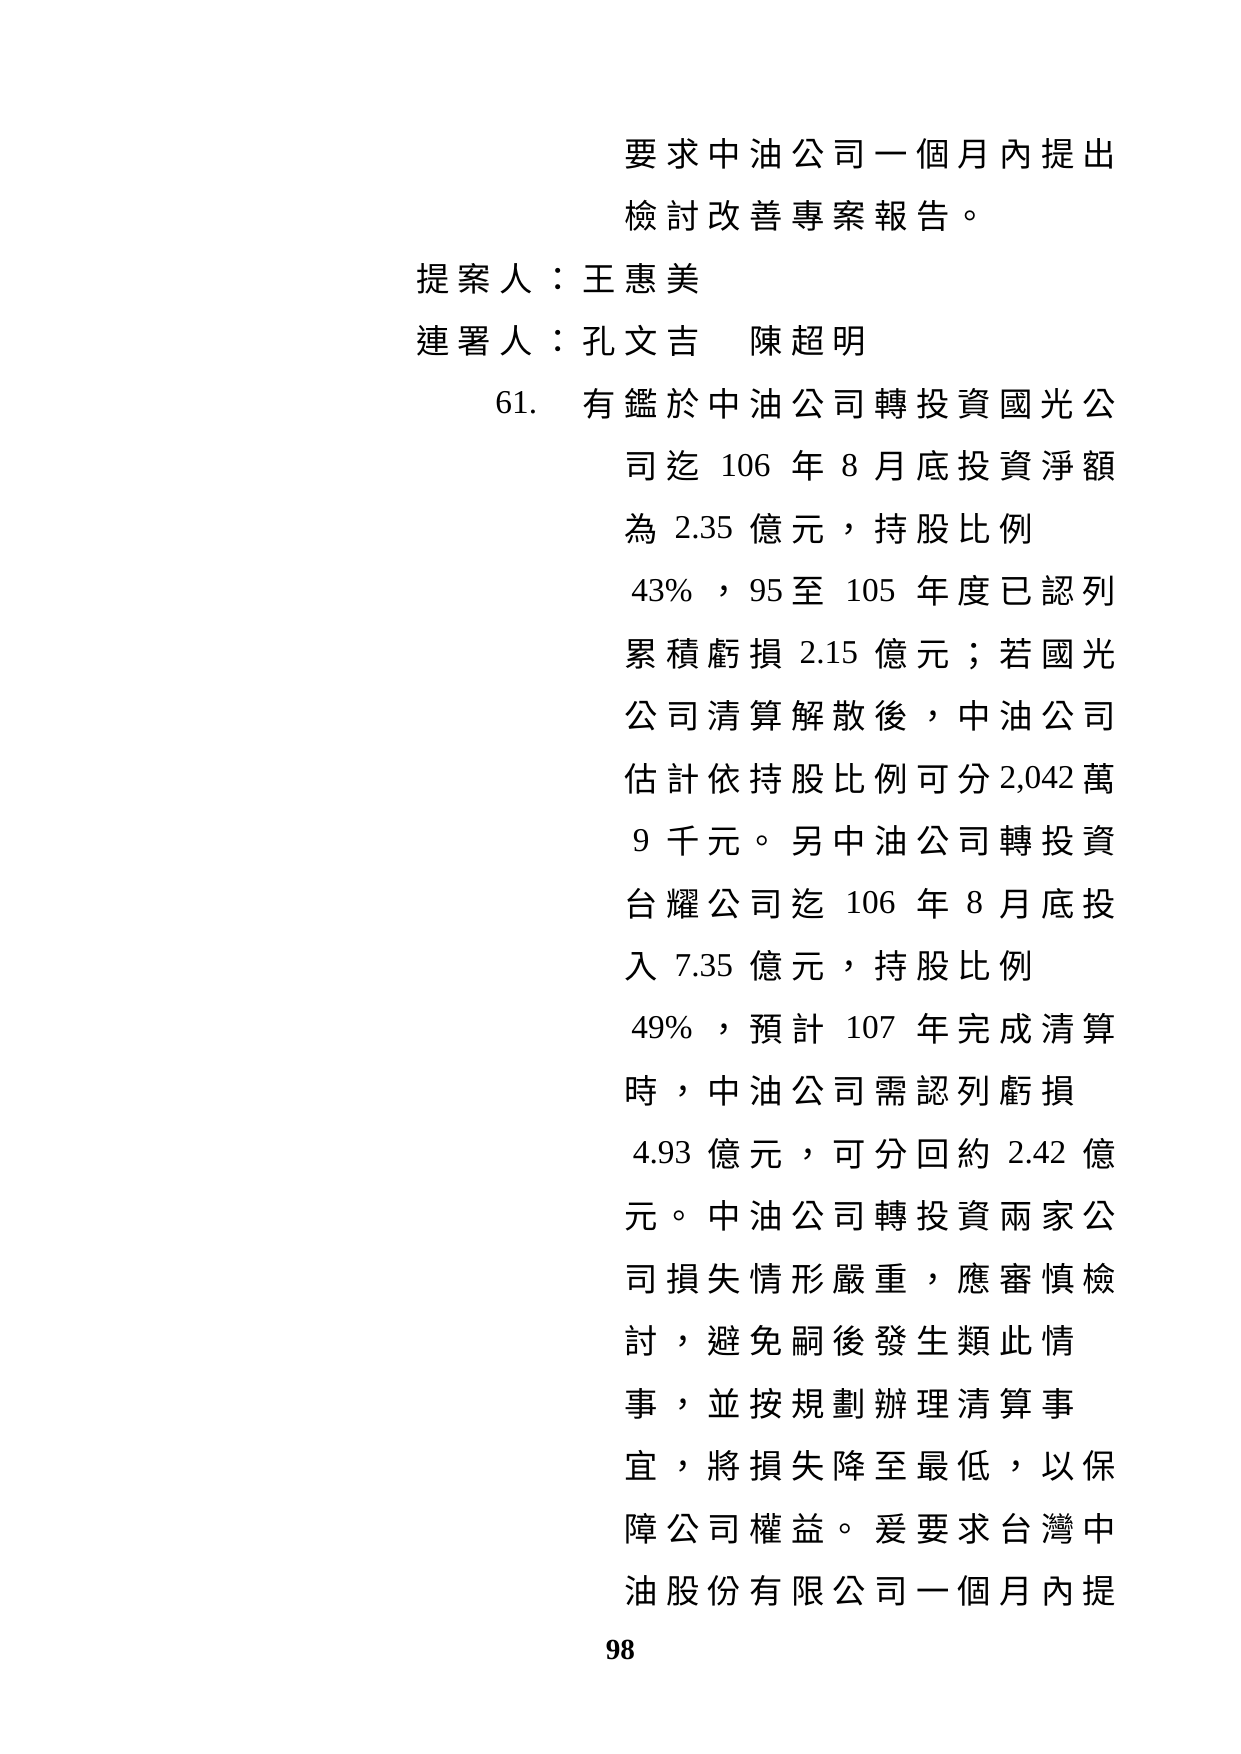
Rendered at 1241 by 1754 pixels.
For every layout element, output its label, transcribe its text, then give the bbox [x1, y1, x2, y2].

list 要求中油公司一個月內提出檢討改善專案報告。 [489, 110, 1120, 235]
list 有鑑於中油公司轉投資國光公司迄106年8月底投資淨額為2.35億元，持股比例43%，95至105年度已認列累積虧損2.15億元；若國光公司清算解散後，中油公司估計依持股比例可分2,042萬9千元。另中油公司轉投資台耀公司迄106年8月底投入7.35億元，持股比例49%，預計107年完成清算時，中油公司需認列虧損4.93億元，可分回約2.42億元。中油公司轉投資兩家公司損失情形嚴重，應審慎檢討，避免嗣後發生類此情事，並按規劃辦理清算事宜，將損失降至最低，以保障公司權益。爰要求台灣中油股份有限公司一個月內提 [489, 360, 1120, 1610]
text 提案人：王惠美 [397, 235, 1016, 298]
text 連署人：孔文吉 陳超明 [397, 298, 1016, 360]
